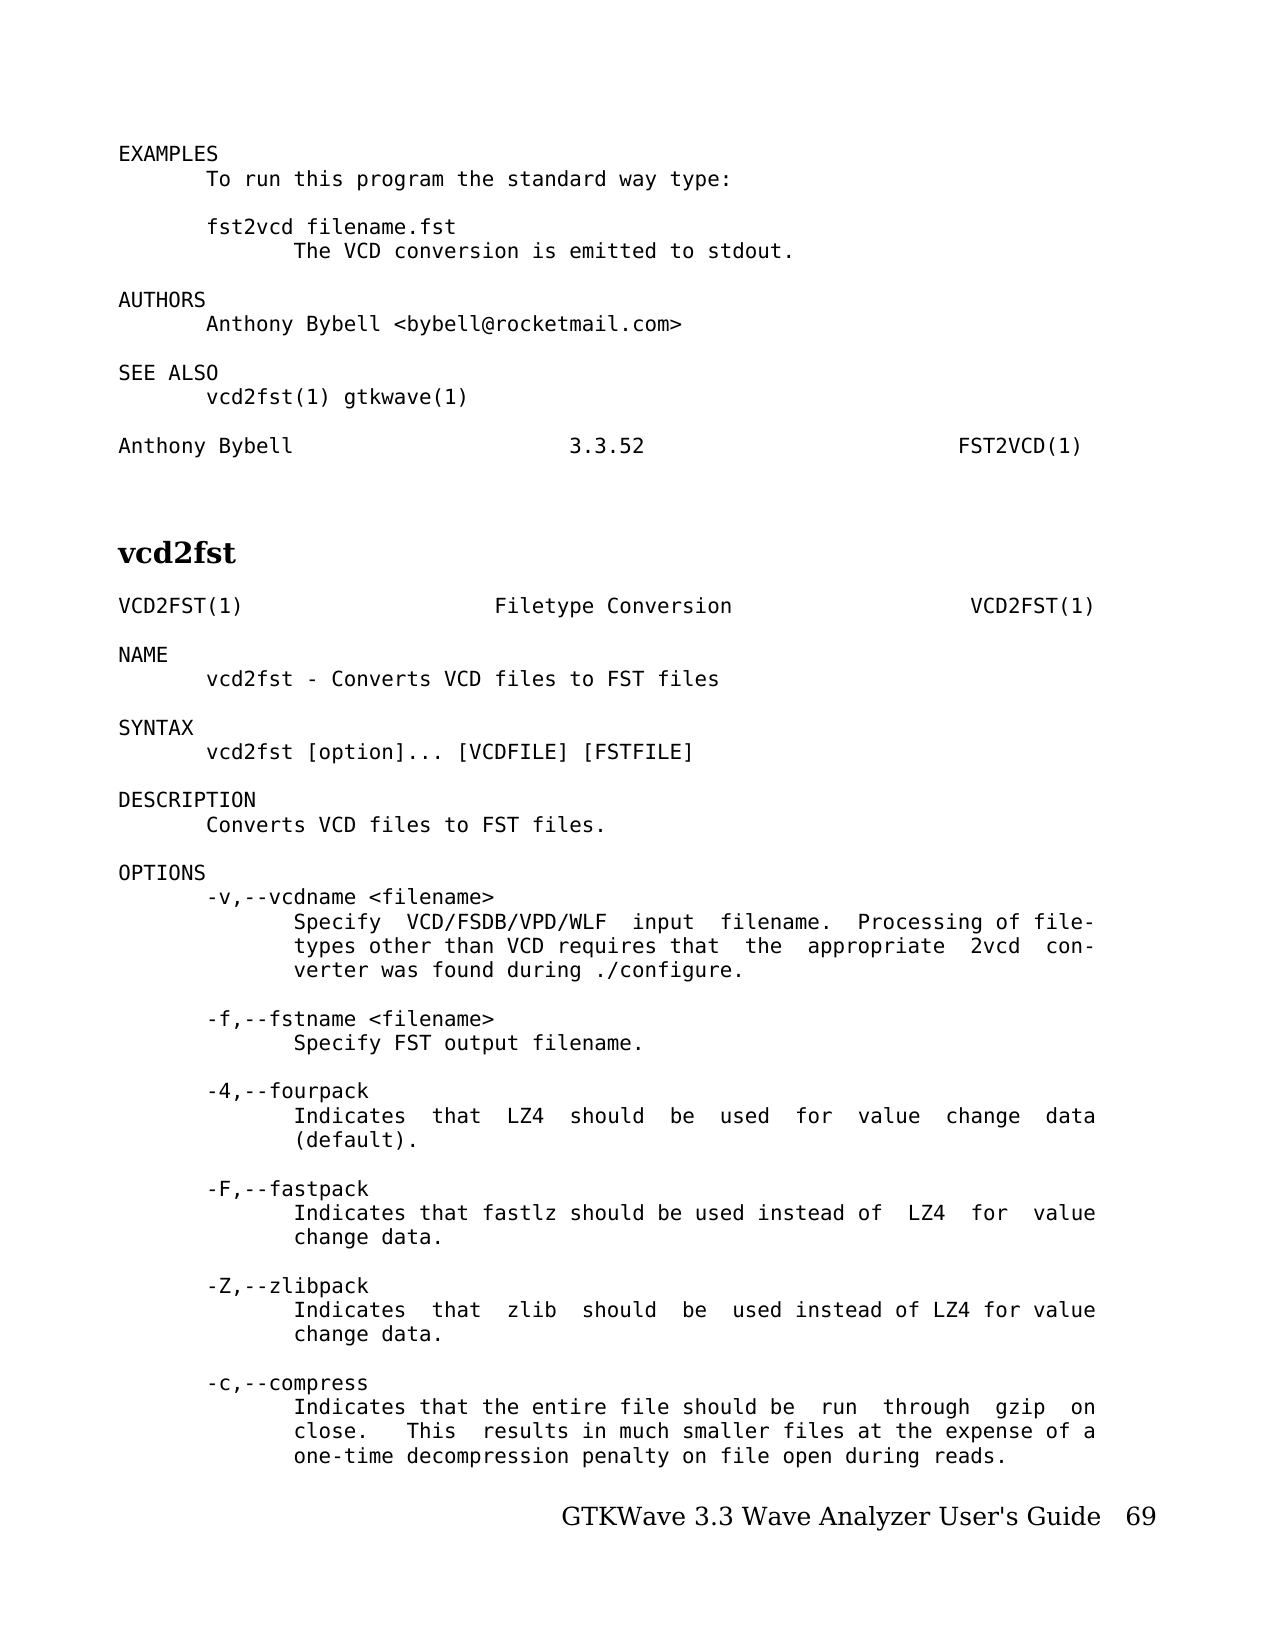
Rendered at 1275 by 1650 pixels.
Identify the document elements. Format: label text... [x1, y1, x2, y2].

text Indicates that zlib should be used instead of LZ4 for value [118, 1298, 1157, 1322]
text -Z,--zlibpack [118, 1274, 1157, 1298]
text vcd2fst [option]... [VCDFILE] [FSTFILE] [118, 740, 1157, 764]
text -c,--compress [118, 1371, 1157, 1395]
text NAME [118, 643, 1157, 667]
text The VCD conversion is emitted to stdout. [118, 239, 1157, 264]
text -4,--fourpack [118, 1079, 1157, 1104]
text Specify VCD/FSDB/VPD/WLF input filename. Processing of file- [118, 910, 1157, 934]
text verter was found during ./configure. [118, 958, 1157, 982]
text Specify FST output filename. [118, 1031, 1157, 1055]
text SEE ALSO [118, 361, 1157, 385]
text Indicates that LZ4 should be used for value change data [118, 1104, 1157, 1128]
text (default). [118, 1128, 1157, 1152]
text Indicates that fastlz should be used instead of LZ4 for value [118, 1201, 1157, 1225]
text types other than VCD requires that the appropriate 2vcd con- [118, 934, 1157, 958]
text vcd2fst(1) gtkwave(1) [118, 385, 1157, 409]
text OPTIONS [118, 861, 1157, 885]
text VCD2FST(1) Filetype Conversion VCD2FST(1) [118, 594, 1157, 618]
text -F,--fastpack [118, 1177, 1157, 1201]
text -f,--fstname <filename> [118, 1007, 1157, 1031]
text AUTHORS [118, 288, 1157, 312]
text DESCRIPTION [118, 788, 1157, 813]
text vcd2fst - Converts VCD files to FST files [118, 667, 1157, 691]
text fst2vcd filename.fst [118, 215, 1157, 239]
text Anthony Bybell 3.3.52 FST2VCD(1) [118, 434, 1157, 458]
text Converts VCD files to FST files. [118, 813, 1157, 837]
text To run this program the standard way type: [118, 167, 1157, 191]
text Indicates that the entire file should be run through gzip on [118, 1395, 1157, 1419]
subtitle vcd2fst [118, 536, 1157, 570]
text Anthony Bybell <bybell@rocketmail.com> [118, 312, 1157, 337]
text change data. [118, 1322, 1157, 1347]
text close. This results in much smaller files at the expense of a [118, 1419, 1157, 1444]
text -v,--vcdname <filename> [118, 885, 1157, 910]
text EXAMPLES [118, 142, 1157, 167]
text change data. [118, 1225, 1157, 1249]
text one-time decompression penalty on file open during reads. [118, 1444, 1157, 1468]
text SYNTAX [118, 716, 1157, 740]
